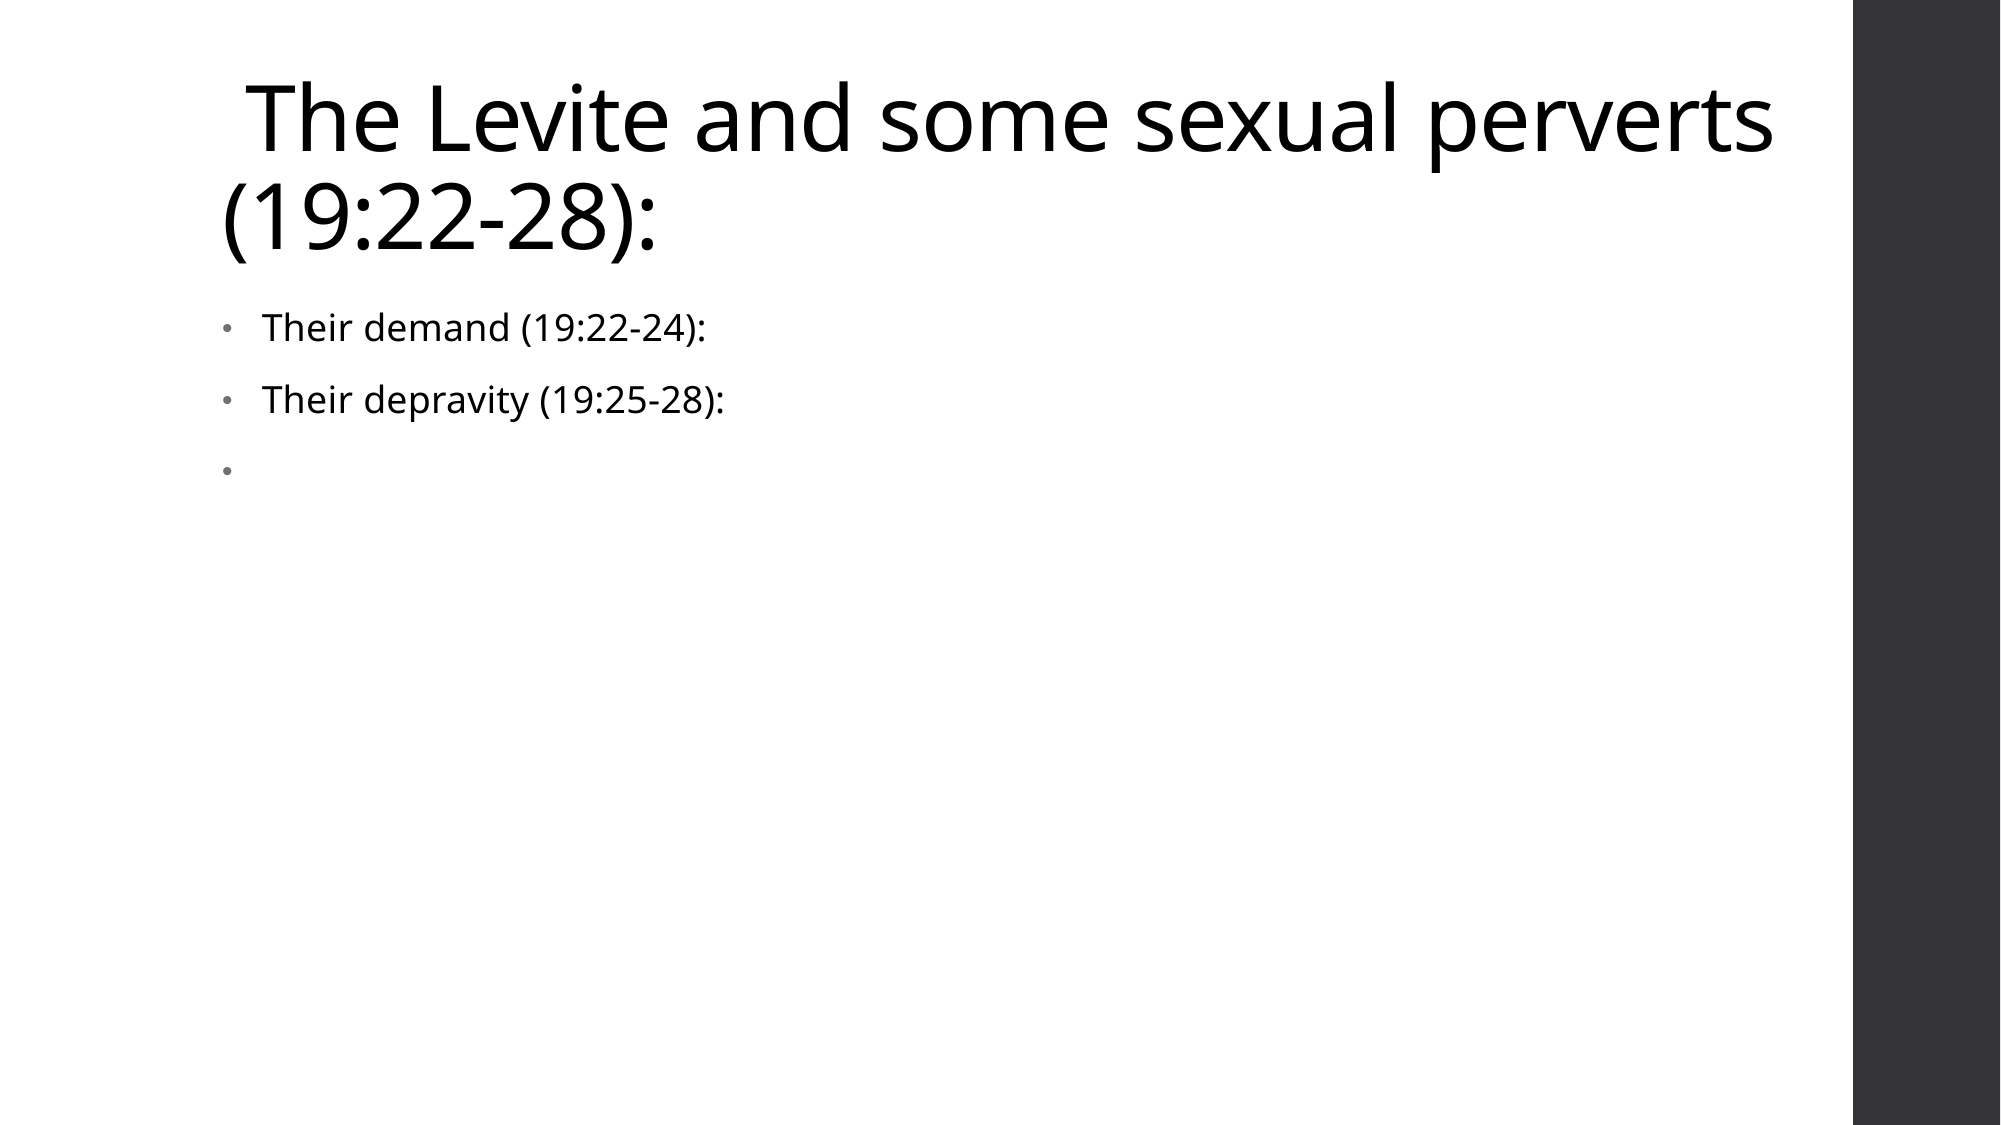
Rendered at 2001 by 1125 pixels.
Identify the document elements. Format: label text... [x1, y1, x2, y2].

title The Levite and some sexual perverts (19:22-28): [206, 60, 1797, 278]
list Their demand (19:22-24): Their depravity (19:25-28): [206, 299, 1617, 1014]
